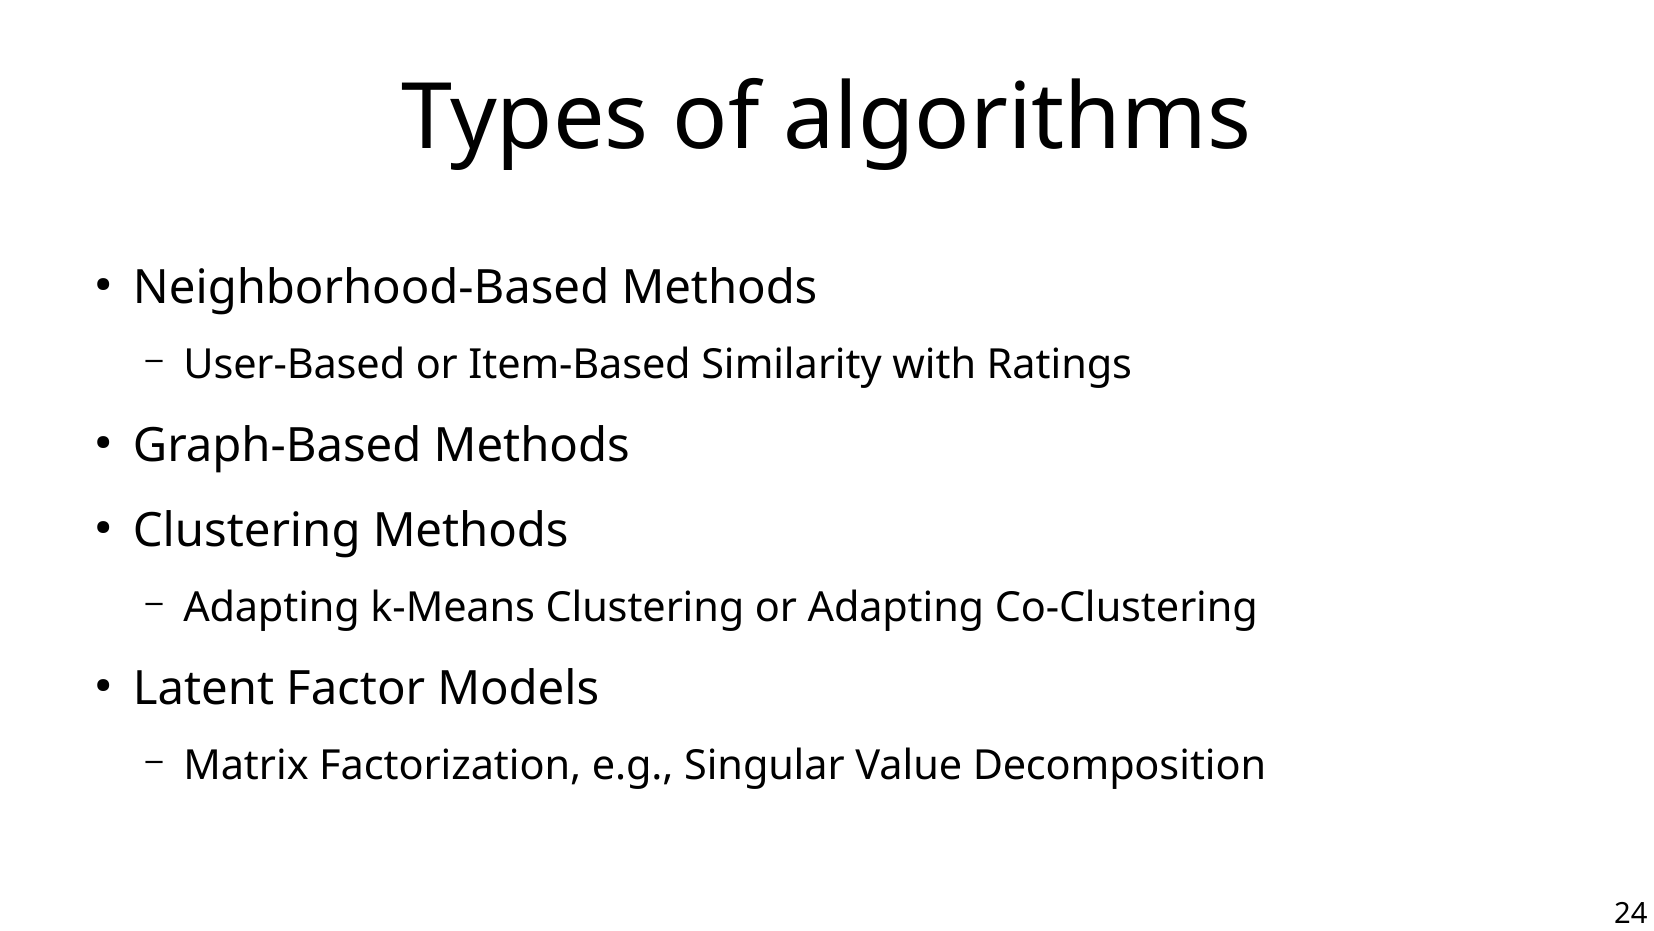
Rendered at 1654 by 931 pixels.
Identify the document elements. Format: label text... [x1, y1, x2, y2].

list Neighborhood-Based Methods User-Based or Item-Based Similarity with Ratings Graph-Based Methods Clustering Methods Adapting k-Means Clustering or Adapting Co-Clustering Latent Factor Models Matrix Factorization, e.g., Singular Value Decomposition [82, 253, 1571, 793]
title Types of algorithms [82, 1, 1571, 226]
